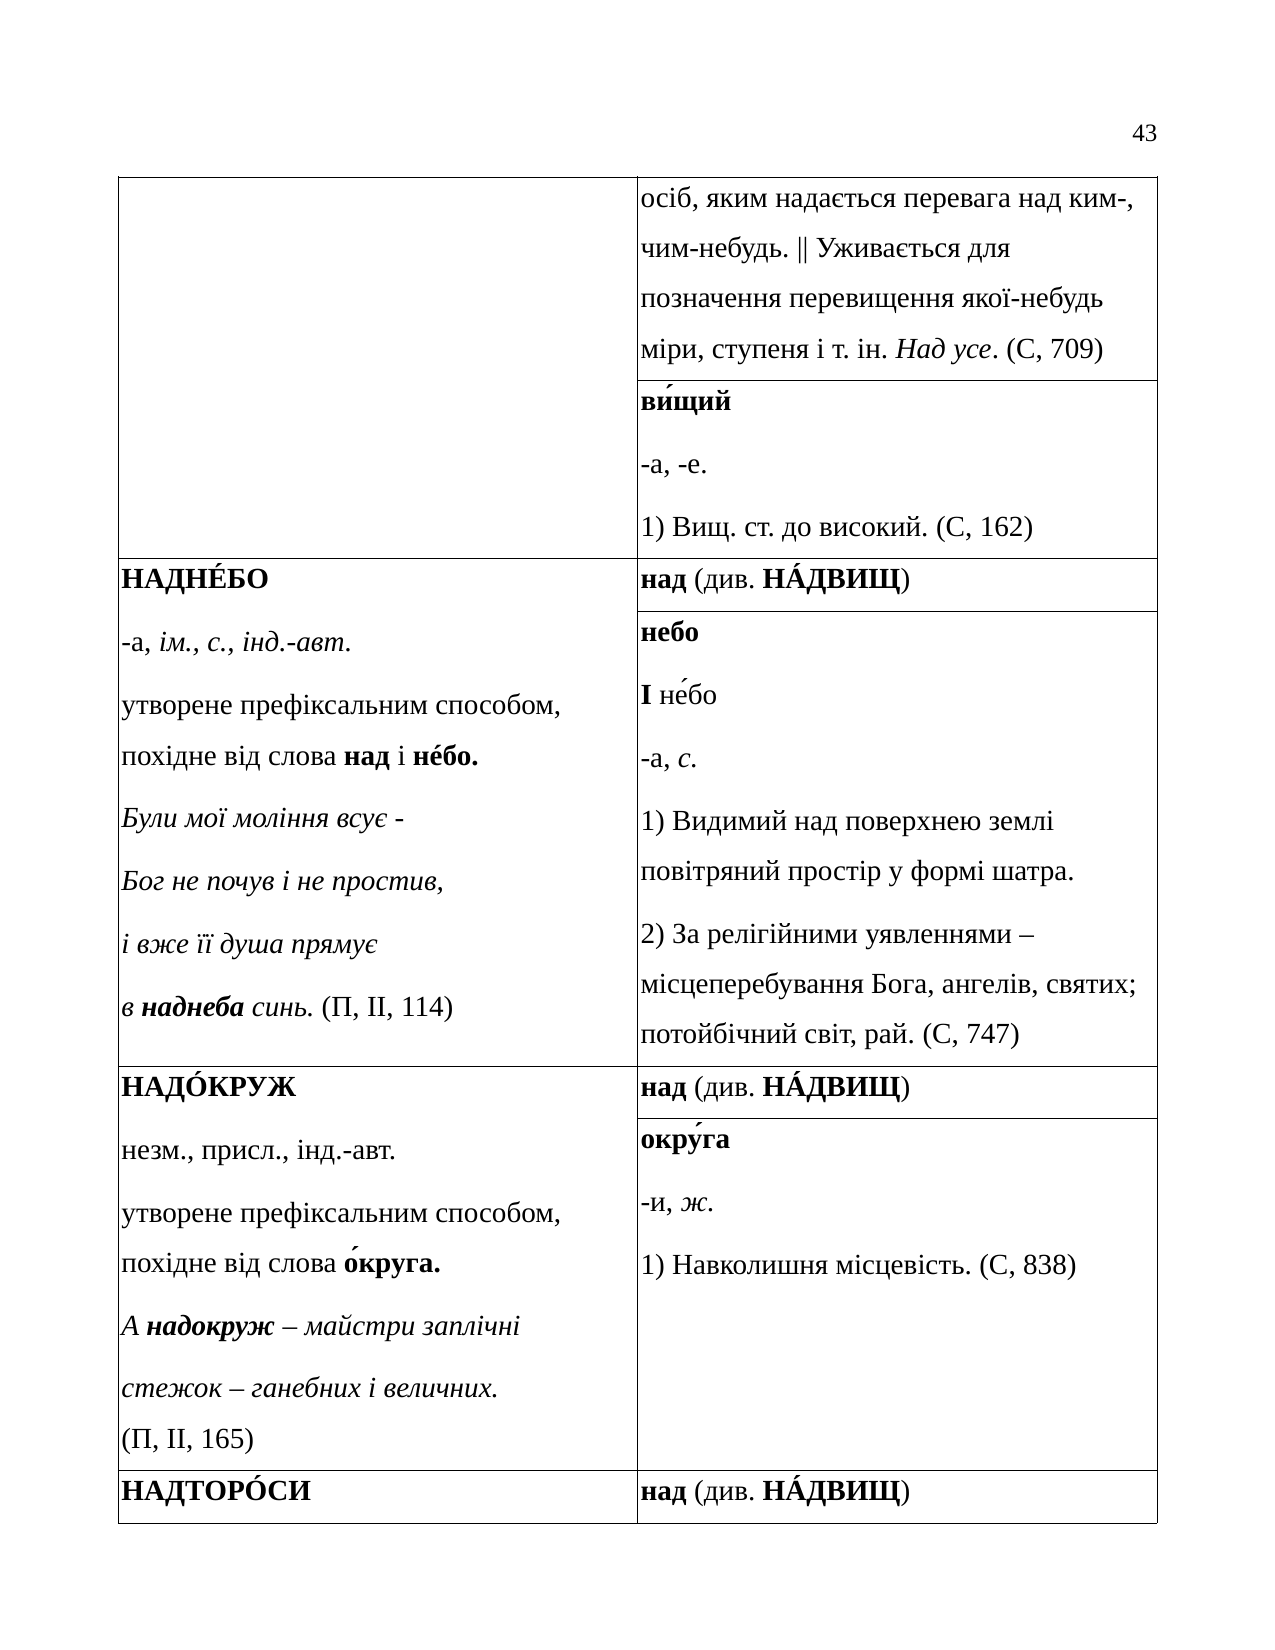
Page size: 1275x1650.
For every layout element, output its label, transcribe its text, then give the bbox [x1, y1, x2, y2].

table_cell НАДТОРÓСИ [119, 1471, 637, 1523]
table_cell над (див. НÁДВИЩ) [638, 1471, 1157, 1523]
table_cell небо I не́бо -а, с. 1) Видимий над поверхнею землі повітряний простір у формі шатра. 2) За релігійними уявленнями – місцеперебування Бога, ангелів, святих; потойбічний світ, рай. (С, 747) [638, 612, 1157, 1066]
table_cell НАДНÉБО -а, ім., с., інд.-авт. утворене префіксальним способом, похідне від слова над і нéбо. Були мої моління всує - Бог не почув і не простив, і вже її душа прямує в наднеба синь. (П, ІІ, 114) [119, 559, 637, 1066]
table_cell над (див. НÁДВИЩ) [638, 1067, 1157, 1118]
table_cell окру́га -и, ж. 1) Навколишня місцевість. (С, 838) [638, 1119, 1157, 1470]
table_cell ви́щий -а, -е. 1) Вищ. ст. до високий. (С, 162) [638, 381, 1157, 558]
table_cell осіб, яким надається перевага над ким-, чим-небудь. || Уживається для позначення перевищення якої-небудь міри, ступеня і т. ін. Над усе. (С, 709) [638, 178, 1157, 380]
table_cell [119, 178, 637, 558]
table_cell над (див. НÁДВИЩ) [638, 559, 1157, 611]
table_cell НАДÓКРУЖ незм., присл., інд.-авт. утворене префіксальним способом, похідне від слова о́круга. А надокруж – майстри заплічні стежок – ганебних і величних. (П, ІІ, 165) [119, 1067, 637, 1470]
